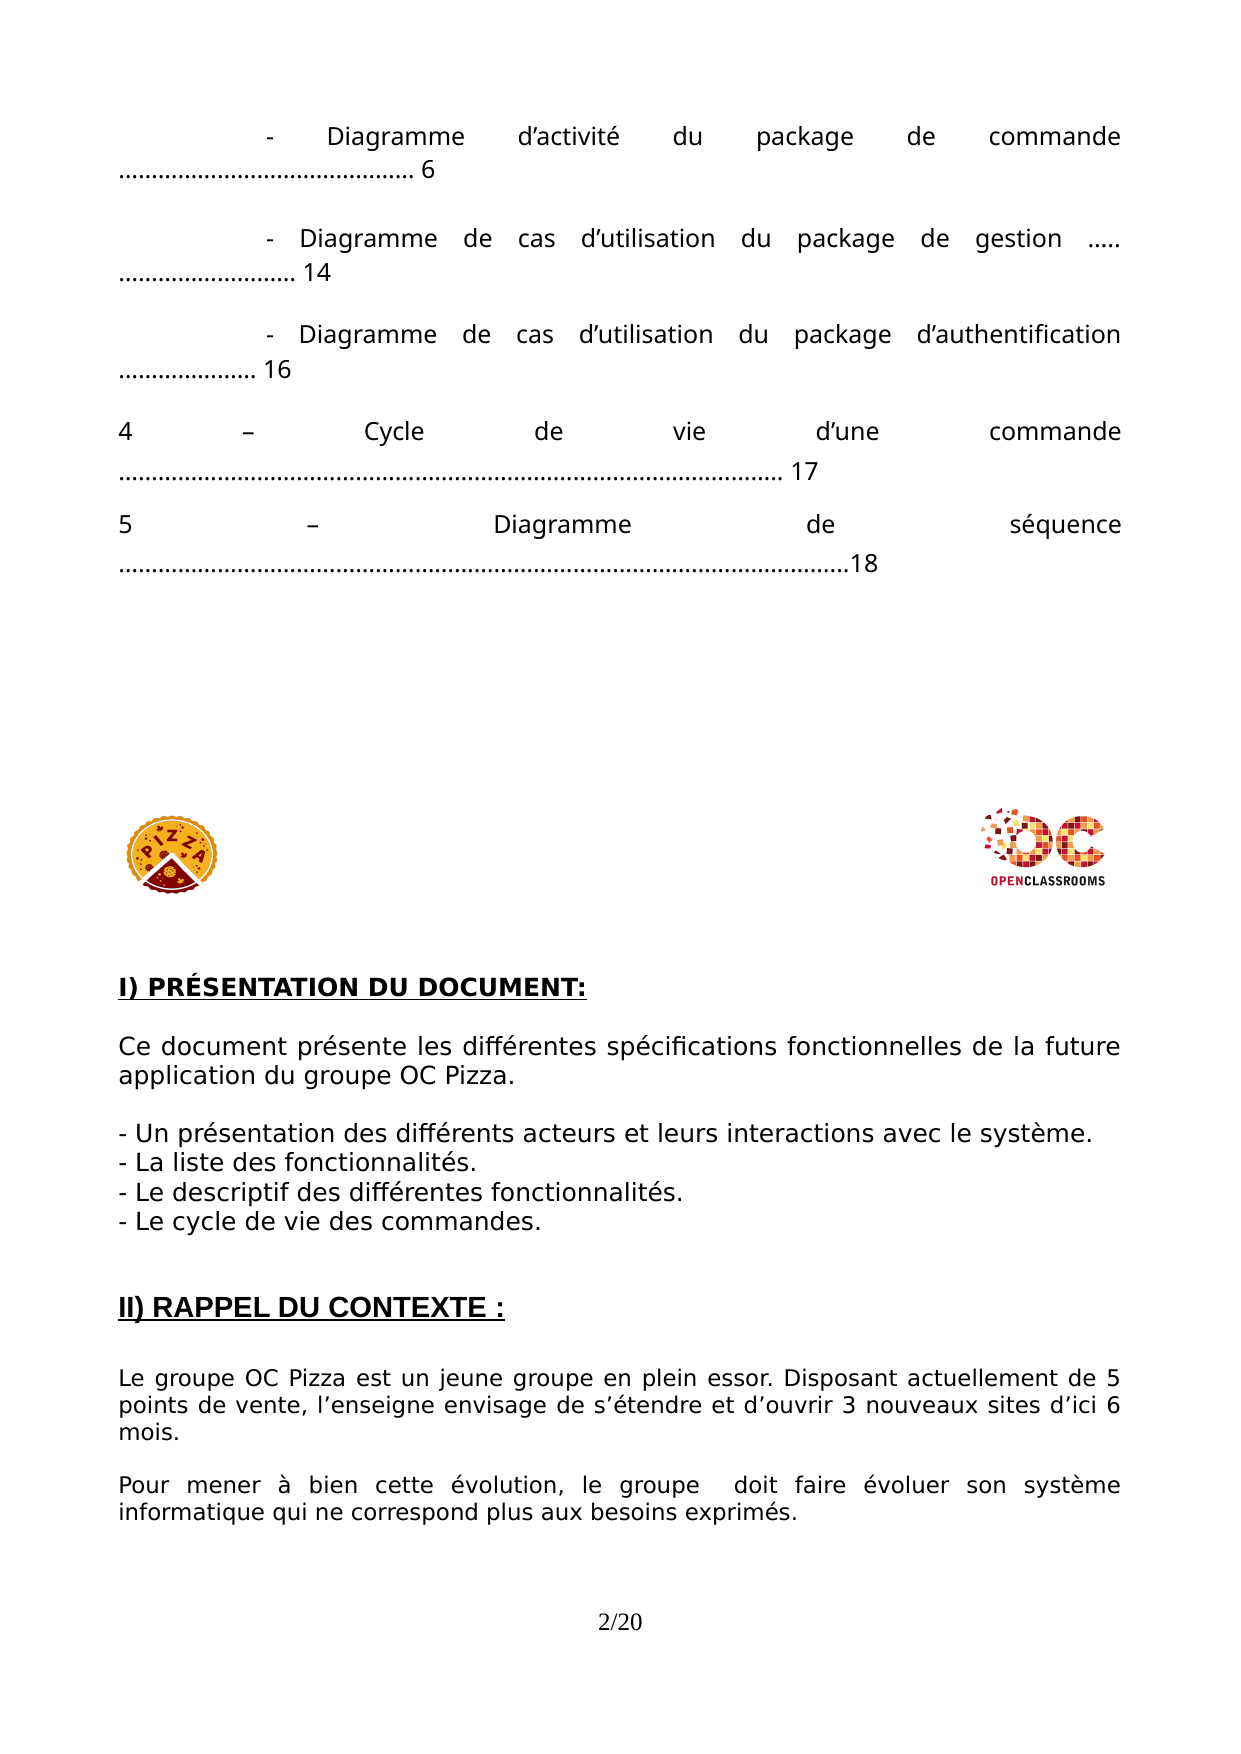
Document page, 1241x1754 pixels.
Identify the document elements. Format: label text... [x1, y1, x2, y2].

text - Diagramme de cas d’utilisation du package de gestion ….. ……………………… 14 [118, 220, 1122, 288]
text 4 – Cycle de vie d’une commande ……………………………………………………………………………………….. 17 [118, 414, 1122, 487]
text - Un présentation des différents acteurs et leurs interactions avec le système. [118, 1119, 1122, 1149]
text Ce document présente les différentes spécifications fonctionnelles de la future application du groupe OC Pizza. [118, 1032, 1122, 1090]
text - La liste des fonctionnalités. [118, 1149, 1122, 1178]
text Pour mener à bien cette évolution, le groupe doit faire évoluer son système informatique qui ne correspond plus aux besoins exprimés. [118, 1472, 1122, 1526]
text 5 – Diagramme de séquence ………………………………………………………………………………………………...18 [118, 507, 1122, 580]
subtitle II) RAPPEL DU CONTEXTE : [118, 1290, 1122, 1324]
text - Diagramme d’activité du package de commande ……………………………………… 6 [118, 118, 1122, 186]
text I) PRÉSENTATION DU DOCUMENT: [118, 974, 1122, 1003]
text - Le descriptif des différentes fonctionnalités. [118, 1178, 1122, 1207]
picture [117, 807, 227, 902]
picture [976, 799, 1109, 894]
text - Diagramme de cas d’utilisation du package d’authentification ………………… 16 [118, 317, 1122, 385]
text Le groupe OC Pizza est un jeune groupe en plein essor. Disposant actuellement de 5 points de vente, l’enseigne envisage de s’étendre et d’ouvrir 3 nouveaux sites d’ici 6 mois. [118, 1366, 1122, 1446]
text - Le cycle de vie des commandes. [118, 1207, 1122, 1236]
